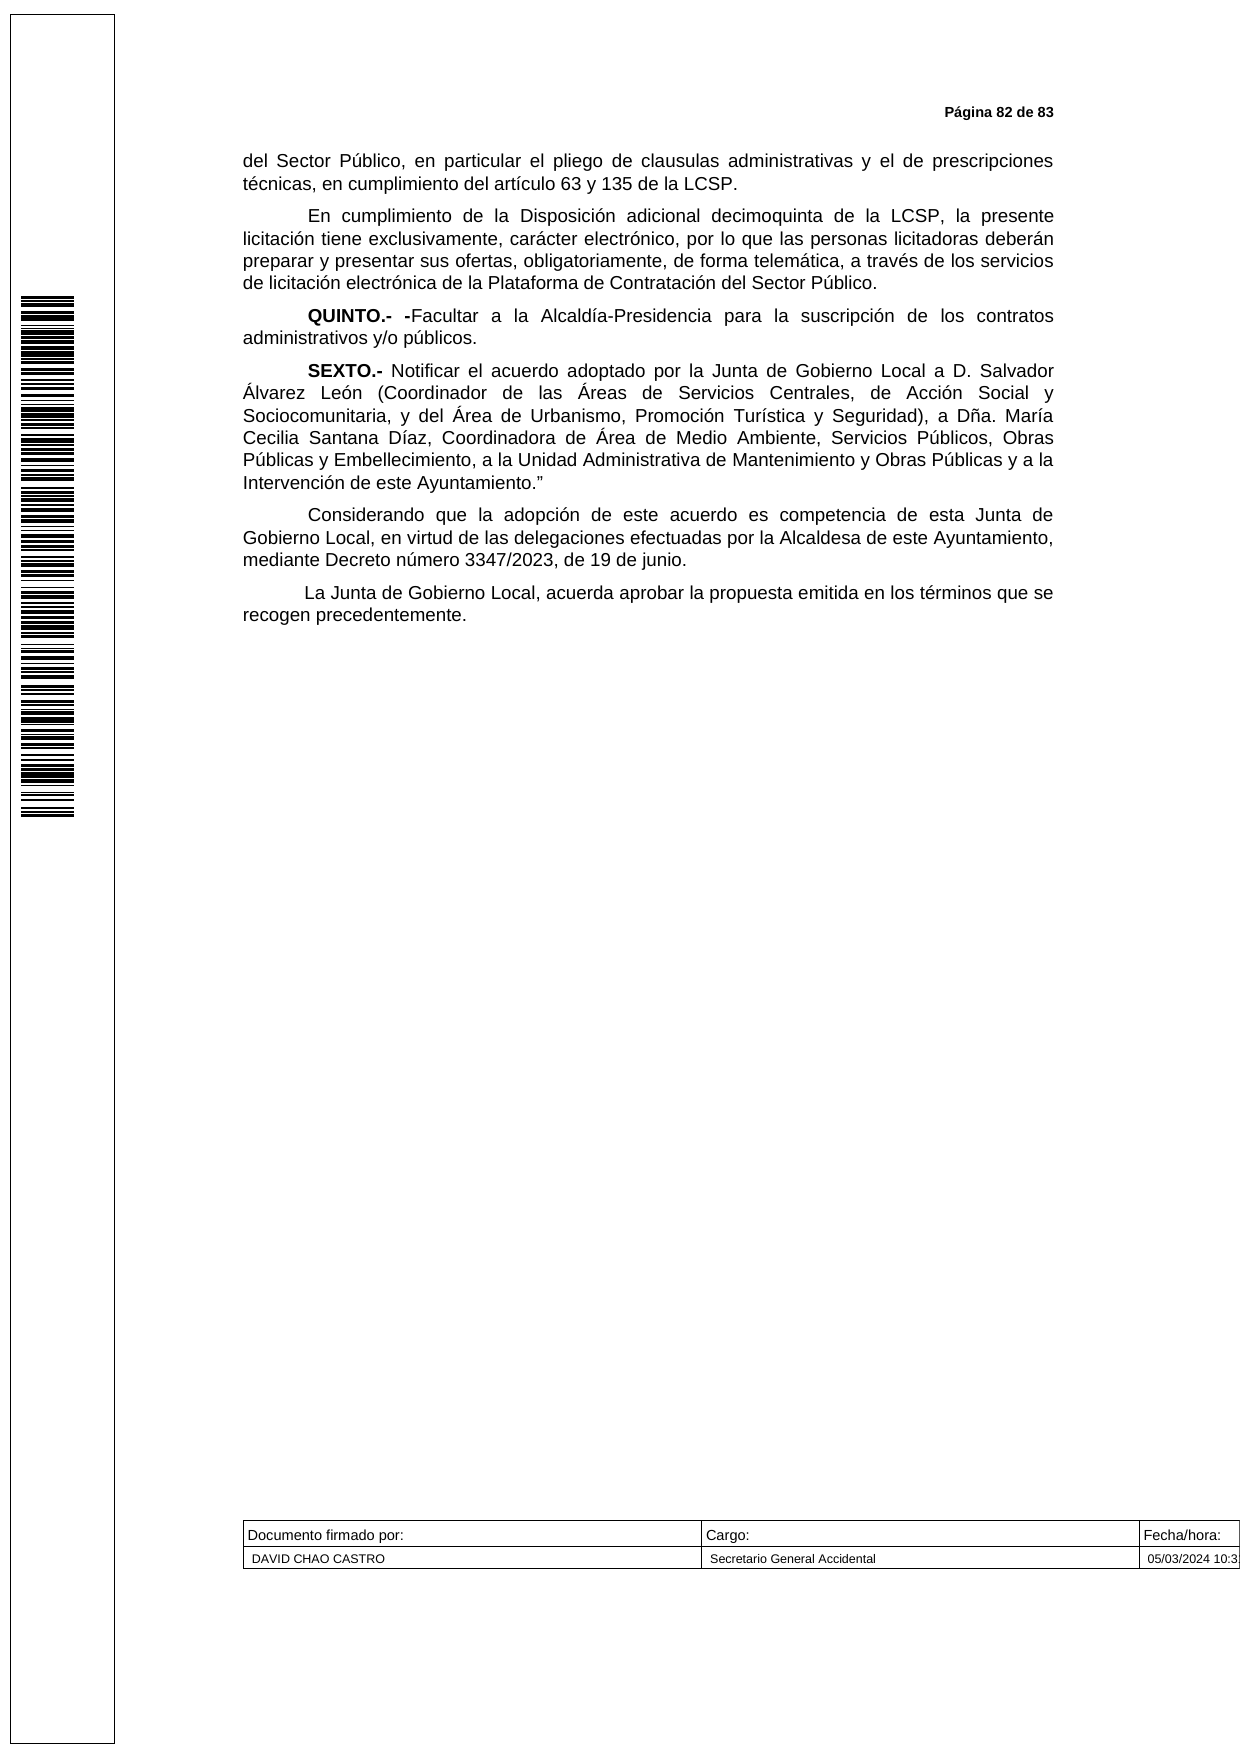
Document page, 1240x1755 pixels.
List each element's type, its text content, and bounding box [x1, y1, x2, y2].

text QUINTO.- -Facultar a la Alcaldía-Presidencia para la suscripción de los contratos administrativos y/o públicos. [243, 305, 1054, 349]
text SEXTO.- Notificar el acuerdo adoptado por la Junta de Gobierno Local a D. Salvador Álvarez León (Coordinador de las Áreas de Servicios Centrales, de Acción Social y Sociocomunitaria, y del Área de Urbanismo, Promoción Turística y Seguridad), a Dña. María Cecilia Santana Díaz, Coordinadora de Área de Medio Ambiente, Servicios Públicos, Obras Públicas y Embellecimiento, a la Unidad Administrativa de Mantenimiento y Obras Públicas y a la Intervención de este Ayuntamiento.” [243, 360, 1054, 493]
text Considerando que la adopción de este acuerdo es competencia de esta Junta de Gobierno Local, en virtud de las delegaciones efectuadas por la Alcaldesa de este Ayuntamiento, mediante Decreto número 3347/2023, de 19 de junio. [243, 504, 1054, 571]
text La Junta de Gobierno Local, acuerda aprobar la propuesta emitida en los términos que se recogen precedentemente. [243, 582, 1054, 626]
text del Sector Público, en particular el pliego de clausulas administrativas y el de prescripciones técnicas, en cumplimiento del artículo 63 y 135 de la LCSP. [243, 150, 1054, 194]
text En cumplimiento de la Disposición adicional decimoquinta de la LCSP, la presente licitación tiene exclusivamente, carácter electrónico, por lo que las personas licitadoras deberán preparar y presentar sus ofertas, obligatoriamente, de forma telemática, a través de los servicios de licitación electrónica de la Plataforma de Contratación del Sector Público. [243, 205, 1054, 294]
